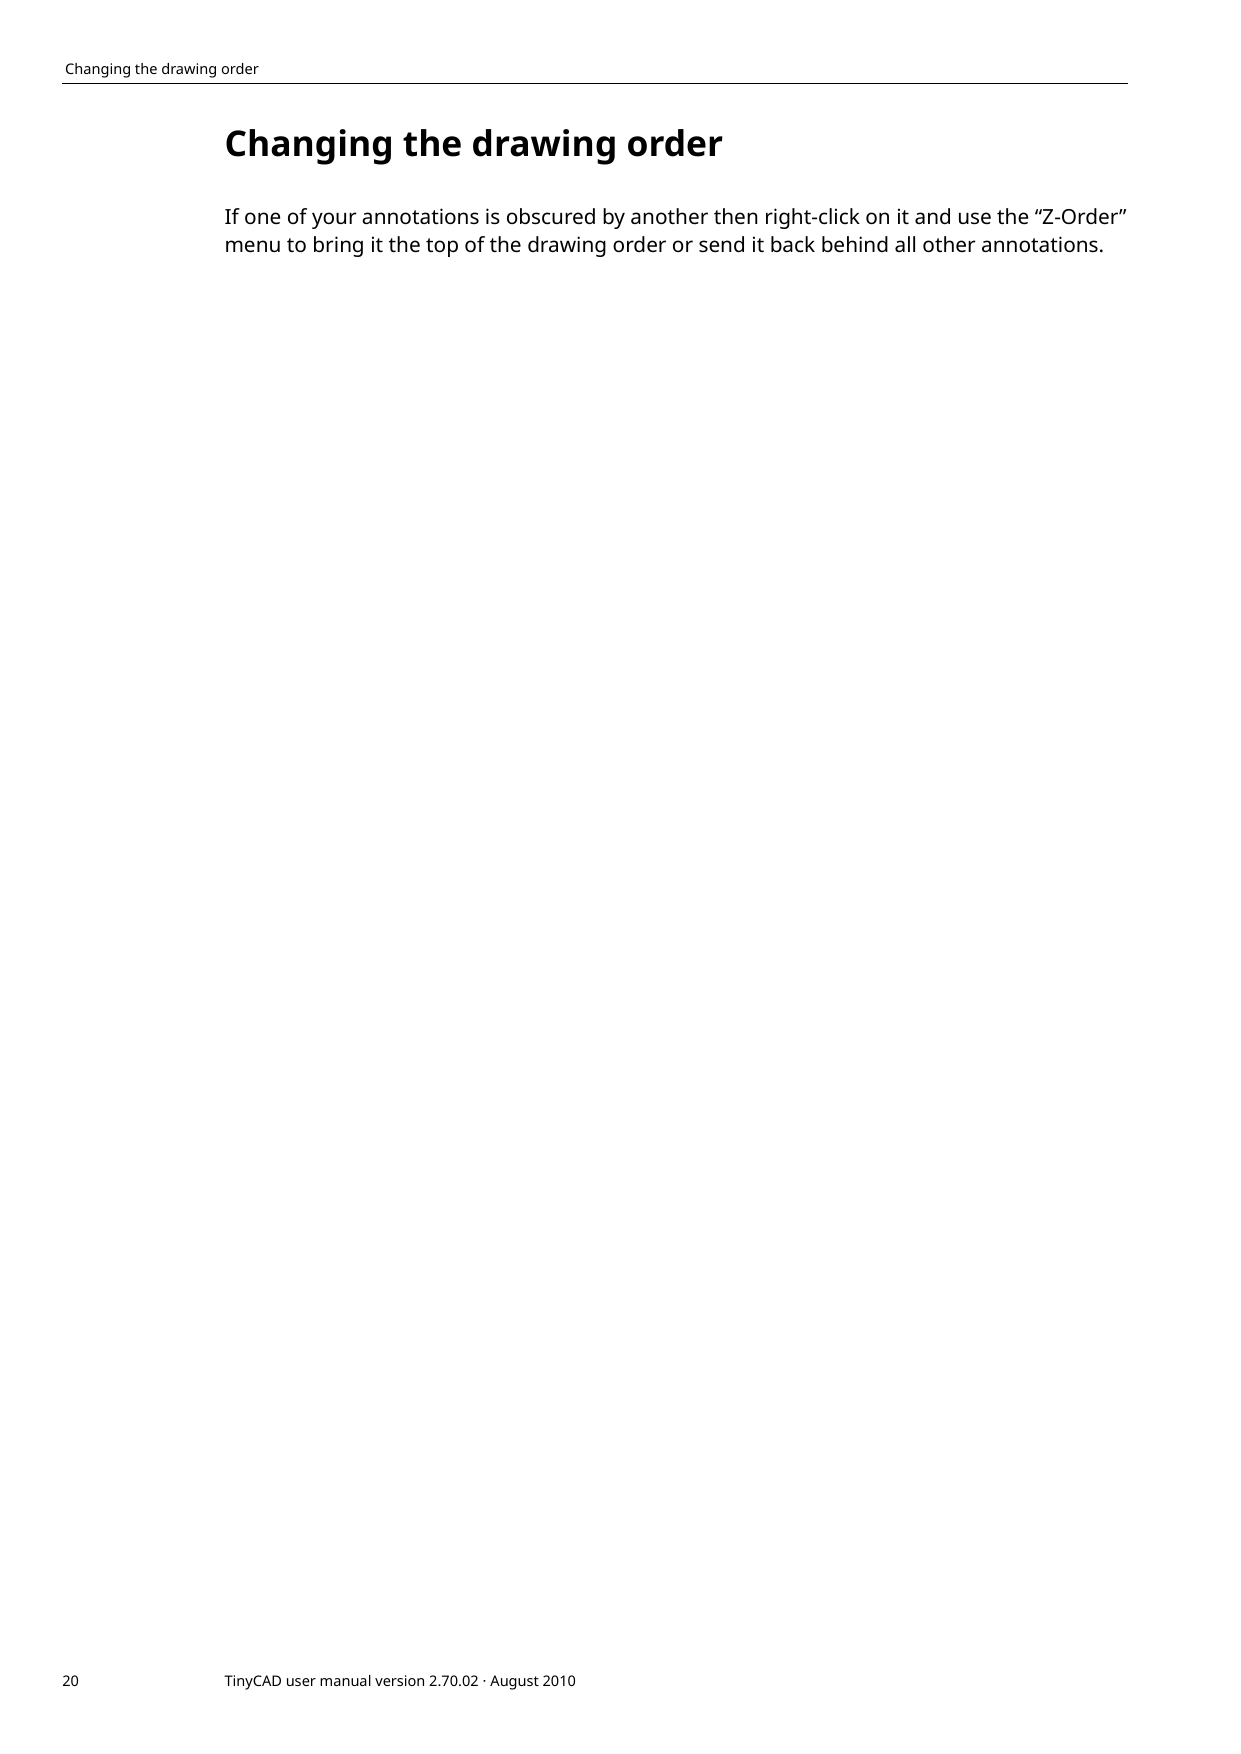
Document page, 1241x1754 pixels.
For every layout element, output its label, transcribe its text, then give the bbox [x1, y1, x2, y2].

text If one of your annotations is obscured by another then right-click on it and use the “Z-Order” menu to bring it the top of the drawing order or send it back behind all other annotations. [224, 202, 1128, 259]
subtitle Changing the drawing order [224, 118, 1128, 166]
